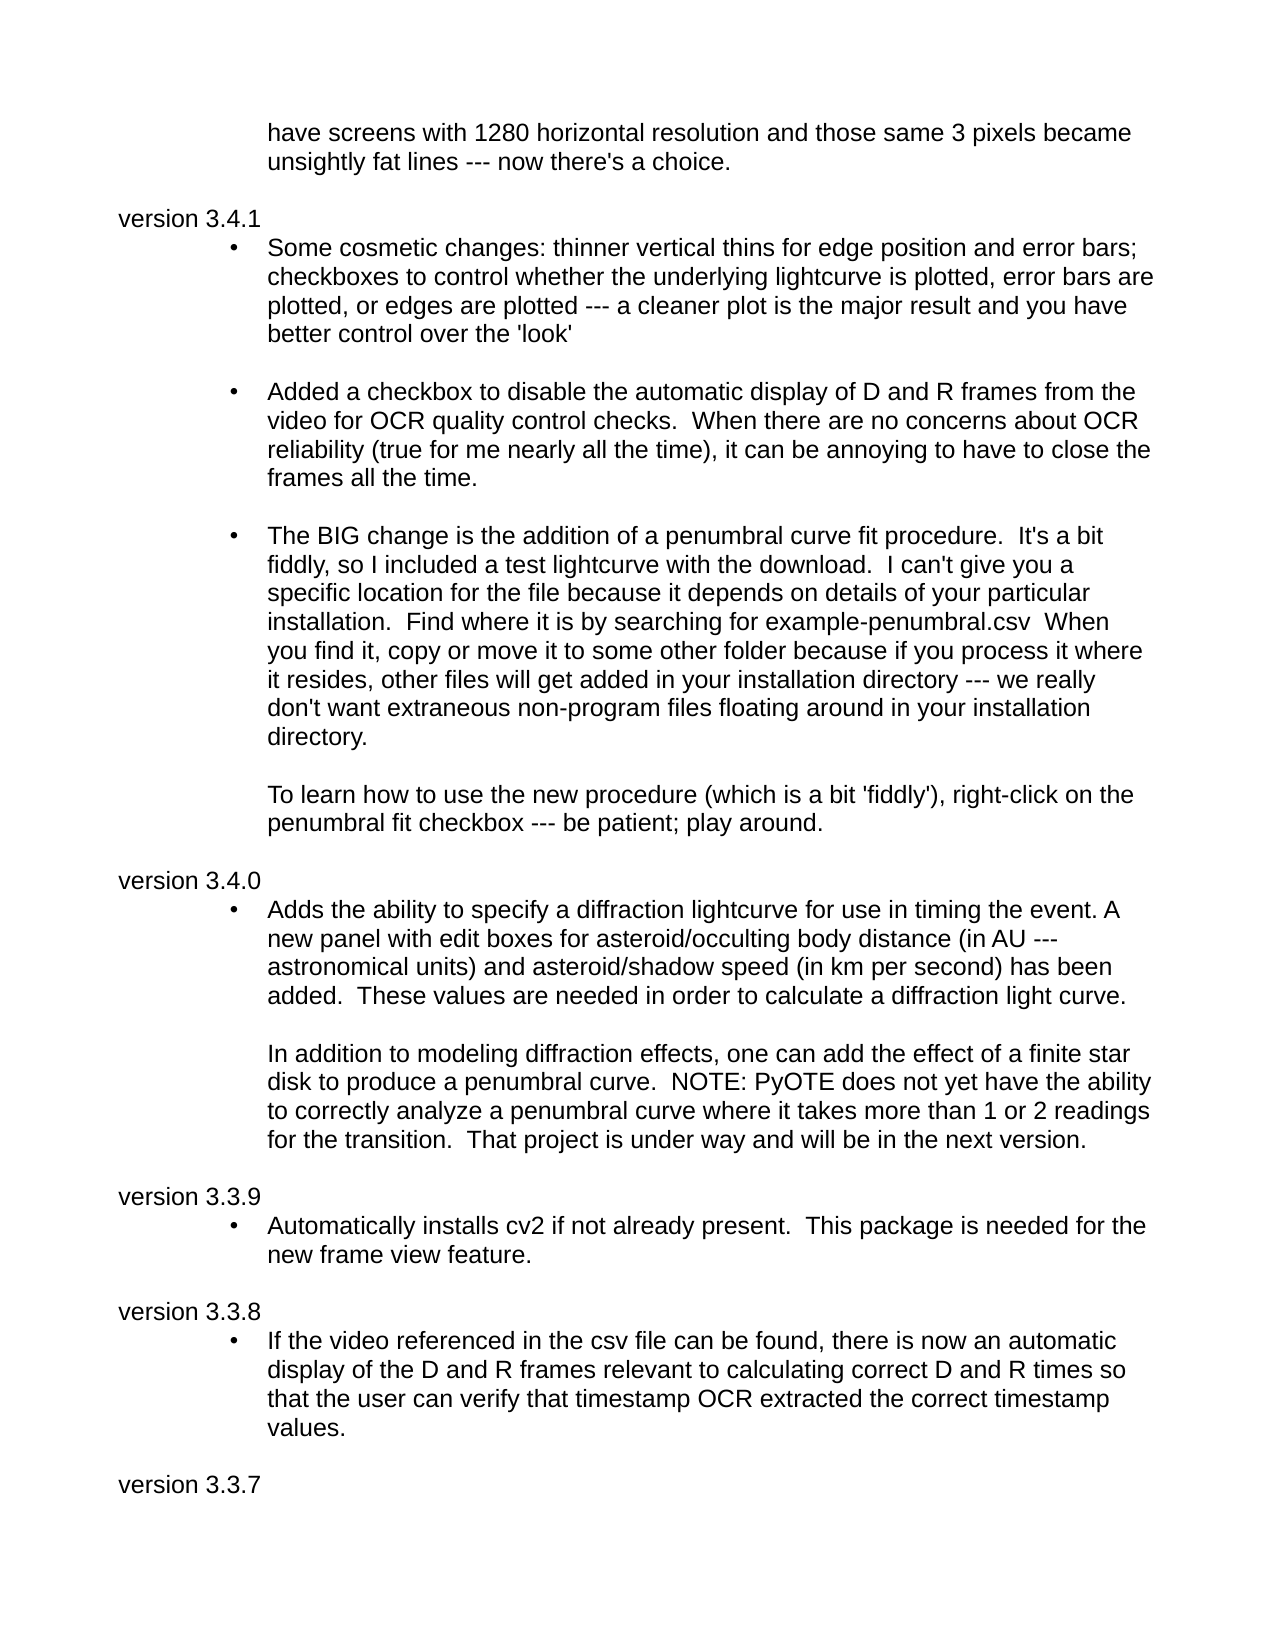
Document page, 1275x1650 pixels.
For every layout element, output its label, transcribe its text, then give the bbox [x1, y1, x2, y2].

text version 3.3.7 [118, 1470, 1157, 1499]
list Some cosmetic changes: thinner vertical thins for edge position and error bars; checkboxes to control whether the underlying lightcurve is plotted, error bars are plotted, or edges are plotted --- a cleaner plot is the major result and you have better control over the 'look' [229, 233, 1157, 377]
text version 3.4.0 [118, 866, 1157, 895]
text version 3.4.1 [118, 204, 1157, 233]
list If the video referenced in the csv file can be found, there is now an automatic display of the D and R frames relevant to calculating correct D and R times so that the user can verify that timestamp OCR extracted the correct timestamp values. [229, 1326, 1157, 1470]
list Automatically installs cv2 if not already present. This package is needed for the new frame view feature. [229, 1211, 1157, 1297]
list Added a checkbox to disable the automatic display of D and R frames from the video for OCR quality control checks. When there are no concerns about OCR reliability (true for me nearly all the time), it can be annoying to have to close the frames all the time. [229, 377, 1157, 521]
list The BIG change is the addition of a penumbral curve fit procedure. It's a bit fiddly, so I included a test lightcurve with the download. I can't give you a specific location for the file because it depends on details of your particular installation. Find where it is by searching for example-penumbral.csv When you find it, copy or move it to some other folder because if you process it where it resides, other files will get added in your installation directory --- we really don't want extraneous non-program files floating around in your installation directory. To learn how to use the new procedure (which is a bit 'fiddly'), right-click on the penumbral fit checkbox --- be patient; play around. [229, 521, 1157, 866]
list have screens with 1280 horizontal resolution and those same 3 pixels became unsightly fat lines --- now there's a choice. [229, 118, 1157, 204]
list Adds the ability to specify a diffraction lightcurve for use in timing the event. A new panel with edit boxes for asteroid/occulting body distance (in AU --- astronomical units) and asteroid/shadow speed (in km per second) has been added. These values are needed in order to calculate a diffraction light curve. In addition to modeling diffraction effects, one can add the effect of a finite star disk to produce a penumbral curve. NOTE: PyOTE does not yet have the ability to correctly analyze a penumbral curve where it takes more than 1 or 2 readings for the transition. That project is under way and will be in the next version. [229, 895, 1157, 1182]
text version 3.3.8 [118, 1297, 1157, 1326]
text version 3.3.9 [118, 1182, 1157, 1211]
